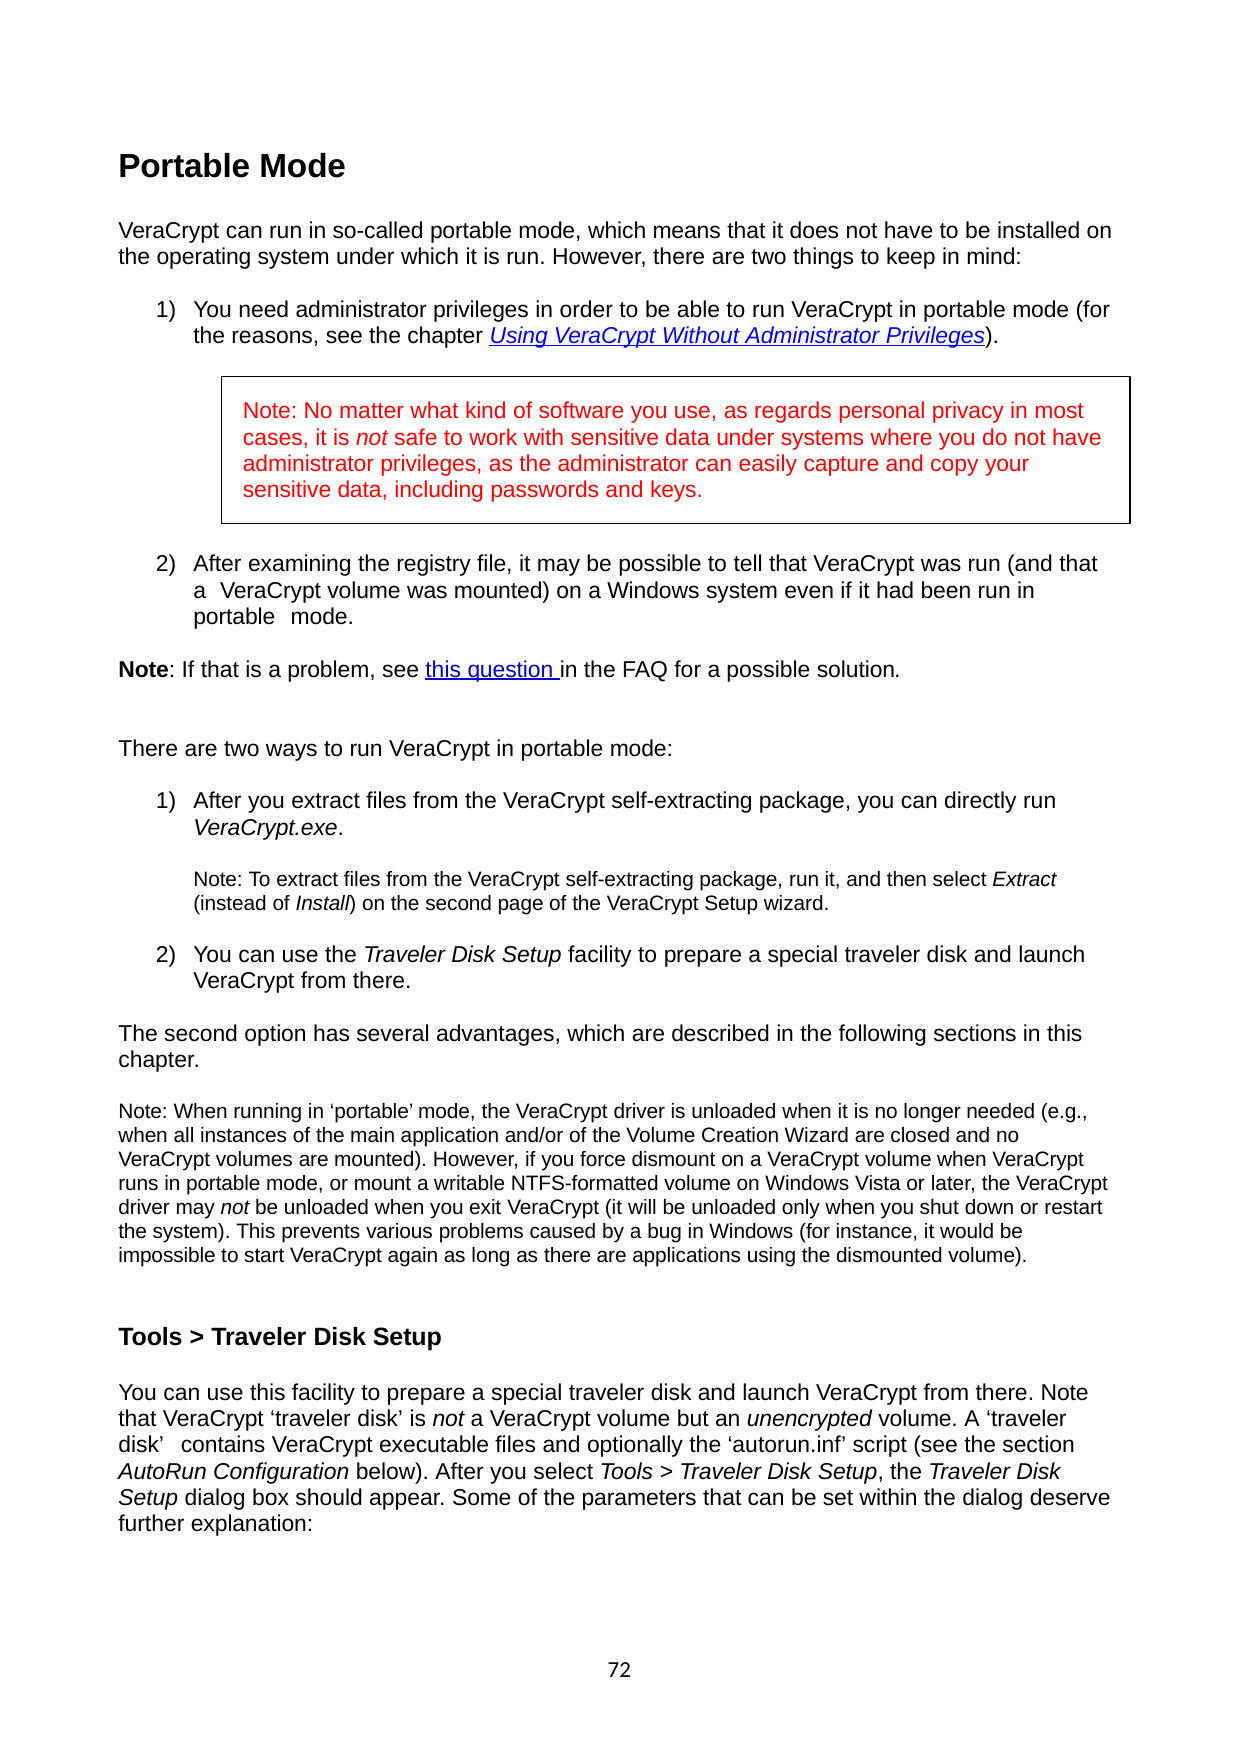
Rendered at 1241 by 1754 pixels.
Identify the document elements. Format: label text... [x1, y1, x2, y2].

subtitle Tools > Traveler Disk Setup [118, 1321, 1132, 1350]
subtitle Portable Mode [118, 146, 1132, 184]
text Note: To extract files from the VeraCrypt self-extracting package, run it, and then select Extract [193, 867, 1132, 891]
text VeraCrypt can run in so-called portable mode, which means that it does not have to be installed on the operating system under which it is run. However, there are two things to keep in mind: [118, 217, 1112, 269]
text The second option has several advantages, which are described in the following sections in this chapter. [118, 1020, 1109, 1073]
list After you extract files from the VeraCrypt self-extracting package, you can directly run [156, 787, 1132, 814]
list You can use the Traveler Disk Setup facility to prepare a special traveler disk and launch VeraCrypt from there. [156, 941, 1086, 993]
text Note: When running in ‘portable’ mode, the VeraCrypt driver is unloaded when it is no longer needed (e.g., when all instances of the main application and/or of the Volume Creation Wizard are closed and no VeraCrypt volumes are mounted). However, if you force dismount on a VeraCrypt volume when VeraCrypt runs in portable mode, or mount a writable NTFS-formatted volume on Windows Vista or later, the VeraCrypt driver may not be unloaded when you exit VeraCrypt (it will be unloaded only when you shut down or restart the system). This prevents various problems caused by a bug in Windows (for instance, it would be impossible to start VeraCrypt again as long as there are applications using the dismounted volume). [118, 1099, 1111, 1267]
text (instead of Install) on the second page of the VeraCrypt Setup wizard. [193, 891, 1132, 914]
list You need administrator privileges in order to be able to run VeraCrypt in portable mode (for the reasons, see the chapter Using VeraCrypt Without Administrator Privileges). [156, 296, 1112, 348]
text VeraCrypt.exe. [193, 814, 1132, 840]
text Note: No matter what kind of software you use, as regards personal privacy in most cases, it is not safe to work with sensitive data under systems where you do not have administrator privileges, as the administrator can easily capture and copy your sensitive data, including passwords and keys. [243, 397, 1104, 503]
text Note: If that is a problem, see this question in the FAQ for a possible solution. [118, 656, 1132, 682]
list After examining the registry file, it may be possible to tell that VeraCrypt was run (and that a VeraCrypt volume was mounted) on a Windows system even if it had been run in portable mode. [156, 550, 1112, 629]
text You can use this facility to prepare a special traveler disk and launch VeraCrypt from there. Note that VeraCrypt ‘traveler disk’ is not a VeraCrypt volume but an unencrypted volume. A ‘traveler disk’ contains VeraCrypt executable files and optionally the ‘autorun.inf’ script (see the section AutoRun Configuration below). After you select Tools > Traveler Disk Setup, the Traveler Disk Setup dialog box should appear. Some of the parameters that can be set within the dialog deserve further explanation: [118, 1379, 1111, 1537]
text There are two ways to run VeraCrypt in portable mode: [118, 735, 1132, 761]
